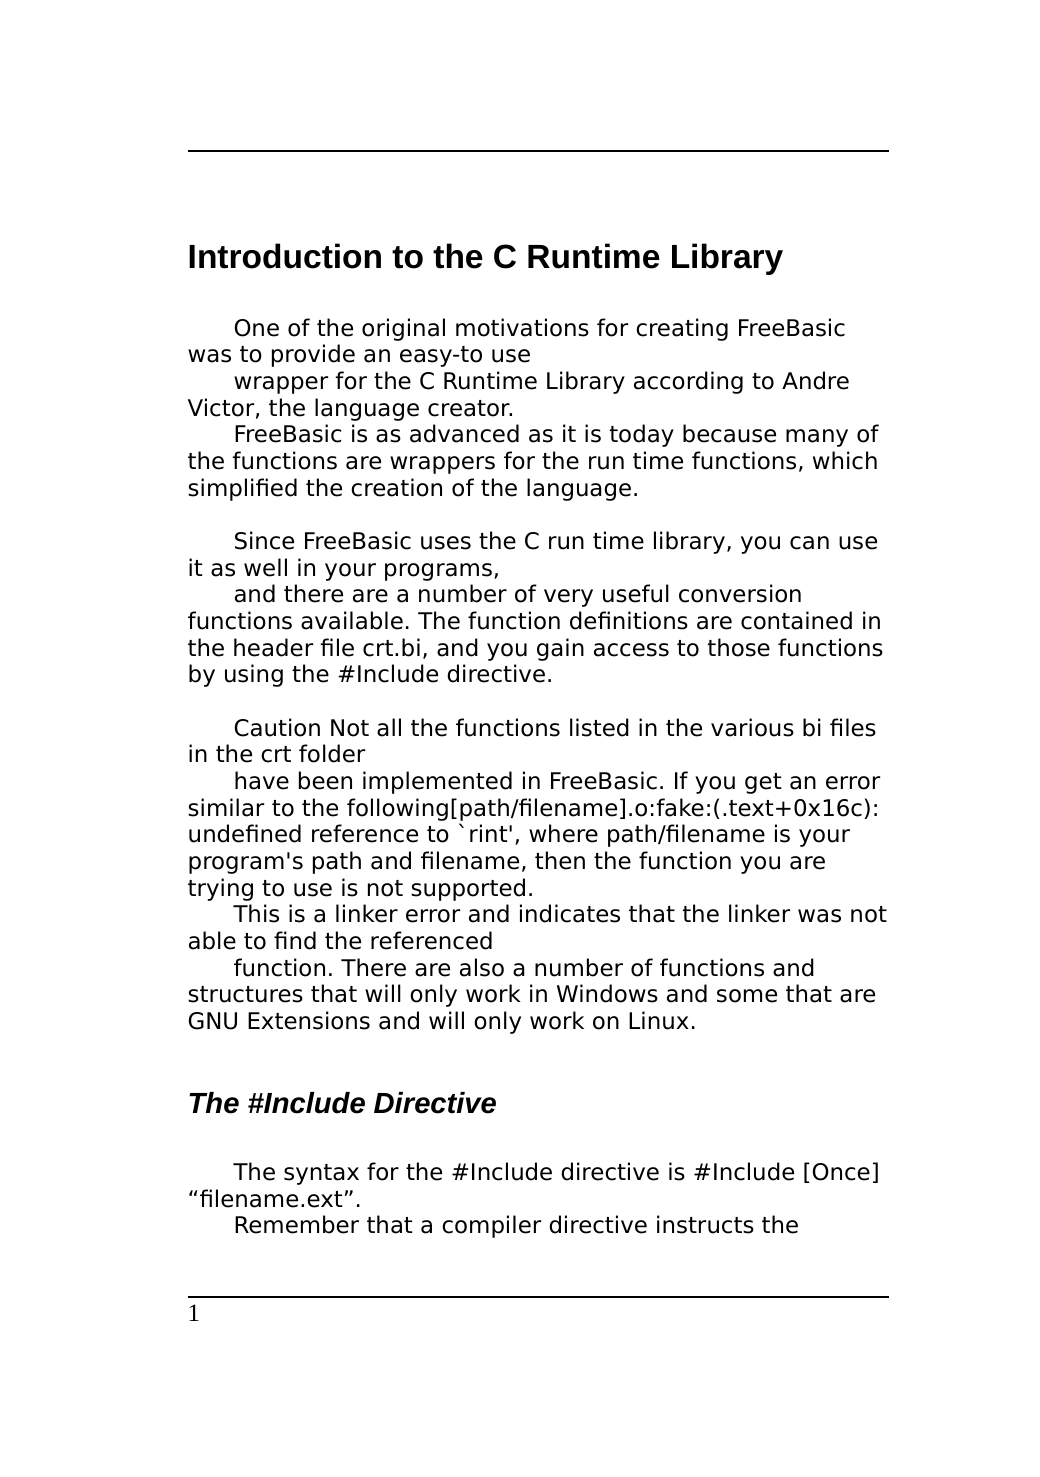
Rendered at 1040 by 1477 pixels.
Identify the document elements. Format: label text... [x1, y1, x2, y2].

text This is a linker error and indicates that the linker was not able to find the referenced [187, 902, 889, 955]
text and there are a number of very useful conversion functions available. The function definitions are contained in the header file crt.bi, and you gain access to those functions by using the #Include directive. [187, 582, 889, 688]
text FreeBasic is as advanced as it is today because many of the functions are wrappers for the run time functions, which simplified the creation of the language. [187, 422, 889, 502]
text Caution Not all the functions listed in the various bi files in the crt folder [187, 715, 889, 768]
text Remember that a compiler directive instructs the [187, 1213, 889, 1239]
text Since FreeBasic uses the C run time library, you can use it as well in your programs, [187, 528, 889, 582]
subtitle Introduction to the C Runtime Library [187, 237, 889, 276]
text wrapper for the C Runtime Library according to Andre Victor, the language creator. [187, 368, 889, 422]
text One of the original motivations for creating FreeBasic was to provide an easy-to use [187, 315, 889, 368]
text have been implemented in FreeBasic. If you get an error similar to the following[path/filename].o:fake:(.text+0x16c): undefined reference to `rint', where path/filename is your program's path and filename, then the function you are trying to use is not supported. [187, 768, 889, 902]
text function. There are also a number of functions and structures that will only work in Windows and some that are GNU Extensions and will only work on Linux. [187, 955, 889, 1035]
subtitle The #Include Directive [187, 1087, 889, 1120]
text The syntax for the #Include directive is #Include [Once] “filename.ext”. [187, 1159, 889, 1213]
